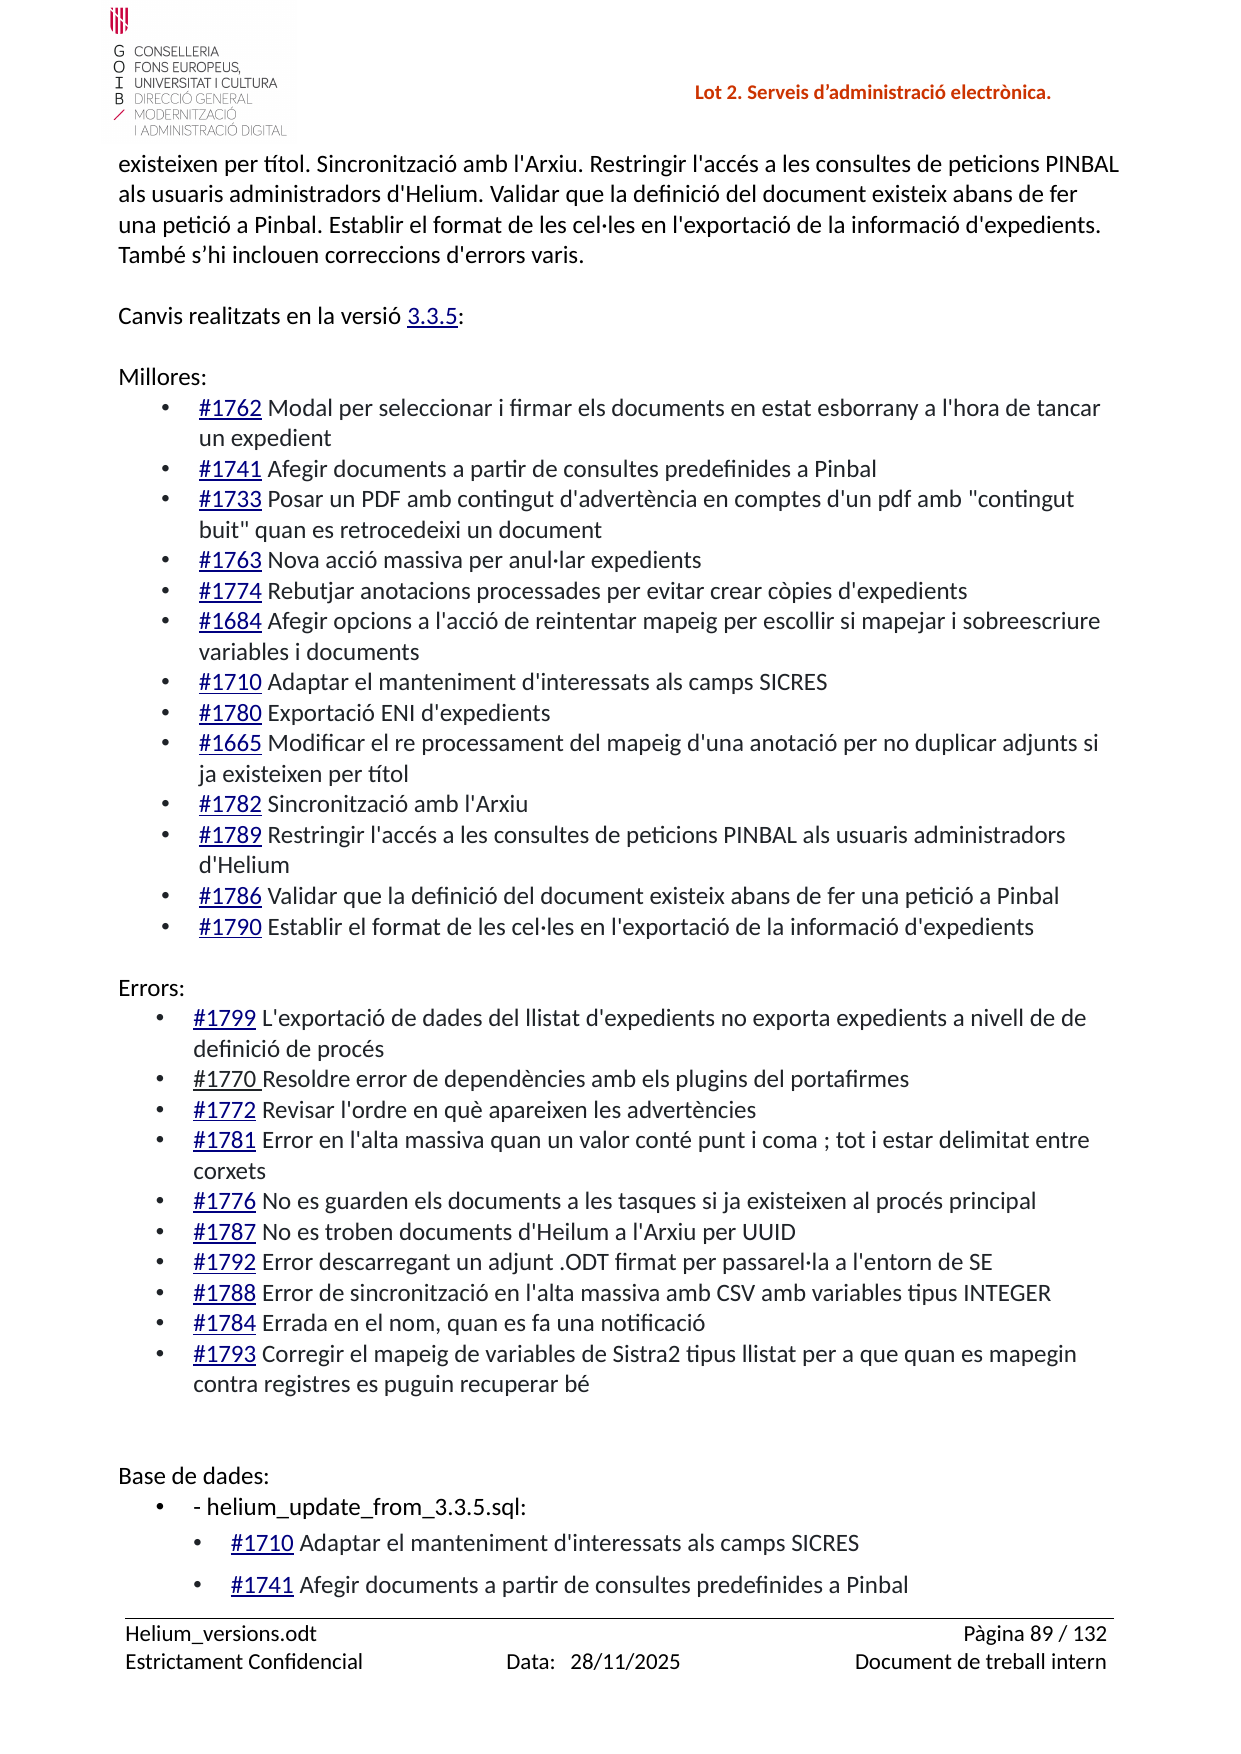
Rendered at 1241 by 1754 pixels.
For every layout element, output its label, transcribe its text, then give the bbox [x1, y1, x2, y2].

list #1792 Error descarregant un adjunt .ODT firmat per passarel·la a l'entorn de SE [156, 1246, 1122, 1277]
text existeixen per títol. Sincronització amb l'Arxiu. Restringir l'accés a les consultes de peticions PINBAL als usuaris administradors d'Helium. Validar que la definició del document existeix abans de fer una petició a Pinbal. Establir el format de les cel·les en l'exportació de la informació d'expedients. També s’hi inclouen correccions d'errors varis. [118, 148, 1122, 270]
text Canvis realitzats en la versió 3.3.5: [118, 300, 1122, 331]
list #1774 Rebutjar anotacions processades per evitar crear còpies d'expedients [161, 575, 1122, 606]
list #1784 Errada en el nom, quan es fa una notificació [156, 1307, 1122, 1338]
list #1741 Afegir documents a partir de consultes predefinides a Pinbal [161, 453, 1122, 483]
list #1741 Afegir documents a partir de consultes predefinides a Pinbal [193, 1569, 1122, 1600]
list #1787 No es troben documents d'Heilum a l'Arxiu per UUID [156, 1216, 1122, 1246]
list #1665 Modificar el re processament del mapeig d'una anotació per no duplicar adjunts si ja existeixen per títol [161, 728, 1122, 789]
list #1781 Error en l'alta massiva quan un valor conté punt i coma ; tot i estar delimitat entre corxets [156, 1124, 1122, 1185]
list #1786 Validar que la definició del document existeix abans de fer una petició a Pinbal [161, 880, 1122, 911]
list #1788 Error de sincronització en l'alta massiva amb CSV amb variables tipus INTEGER [156, 1277, 1122, 1307]
text Base de dades: [118, 1460, 1122, 1491]
list #1776 No es guarden els documents a les tasques si ja existeixen al procés principal [156, 1185, 1122, 1216]
list #1710 Adaptar el manteniment d'interessats als camps SICRES [193, 1527, 1122, 1558]
list - helium_update_from_3.3.5.sql: [156, 1491, 1122, 1521]
list #1684 Afegir opcions a l'acció de reintentar mapeig per escollir si mapejar i sobreescriure variables i documents [161, 606, 1122, 667]
list #1799 L'exportació de dades del llistat d'expedients no exporta expedients a nivell de de definició de procés [156, 1002, 1122, 1063]
list #1782 Sincronització amb l'Arxiu [161, 789, 1122, 819]
list #1790 Establir el format de les cel·les en l'exportació de la informació d'expedients [161, 911, 1122, 941]
list #1710 Adaptar el manteniment d'interessats als camps SICRES [161, 667, 1122, 697]
text Errors: [118, 972, 1122, 1002]
list #1763 Nova acció massiva per anul·lar expedients [161, 544, 1122, 575]
list #1772 Revisar l'ordre en què apareixen les advertències [156, 1094, 1122, 1124]
text Millores: [118, 361, 1122, 392]
picture [100, 0, 297, 144]
list #1789 Restringir l'accés a les consultes de peticions PINBAL als usuaris administradors d'Helium [161, 819, 1122, 880]
list #1770 Resoldre error de dependències amb els plugins del portafirmes [156, 1063, 1122, 1094]
list #1780 Exportació ENI d'expedients [161, 697, 1122, 728]
list #1793 Corregir el mapeig de variables de Sistra2 tipus llistat per a que quan es mapegin contra registres es puguin recuperar bé [156, 1338, 1122, 1399]
list #1762 Modal per seleccionar i firmar els documents en estat esborrany a l'hora de tancar un expedient [161, 392, 1122, 453]
list #1733 Posar un PDF amb contingut d'advertència en comptes d'un pdf amb "contingut buit" quan es retrocedeixi un document [161, 483, 1122, 544]
